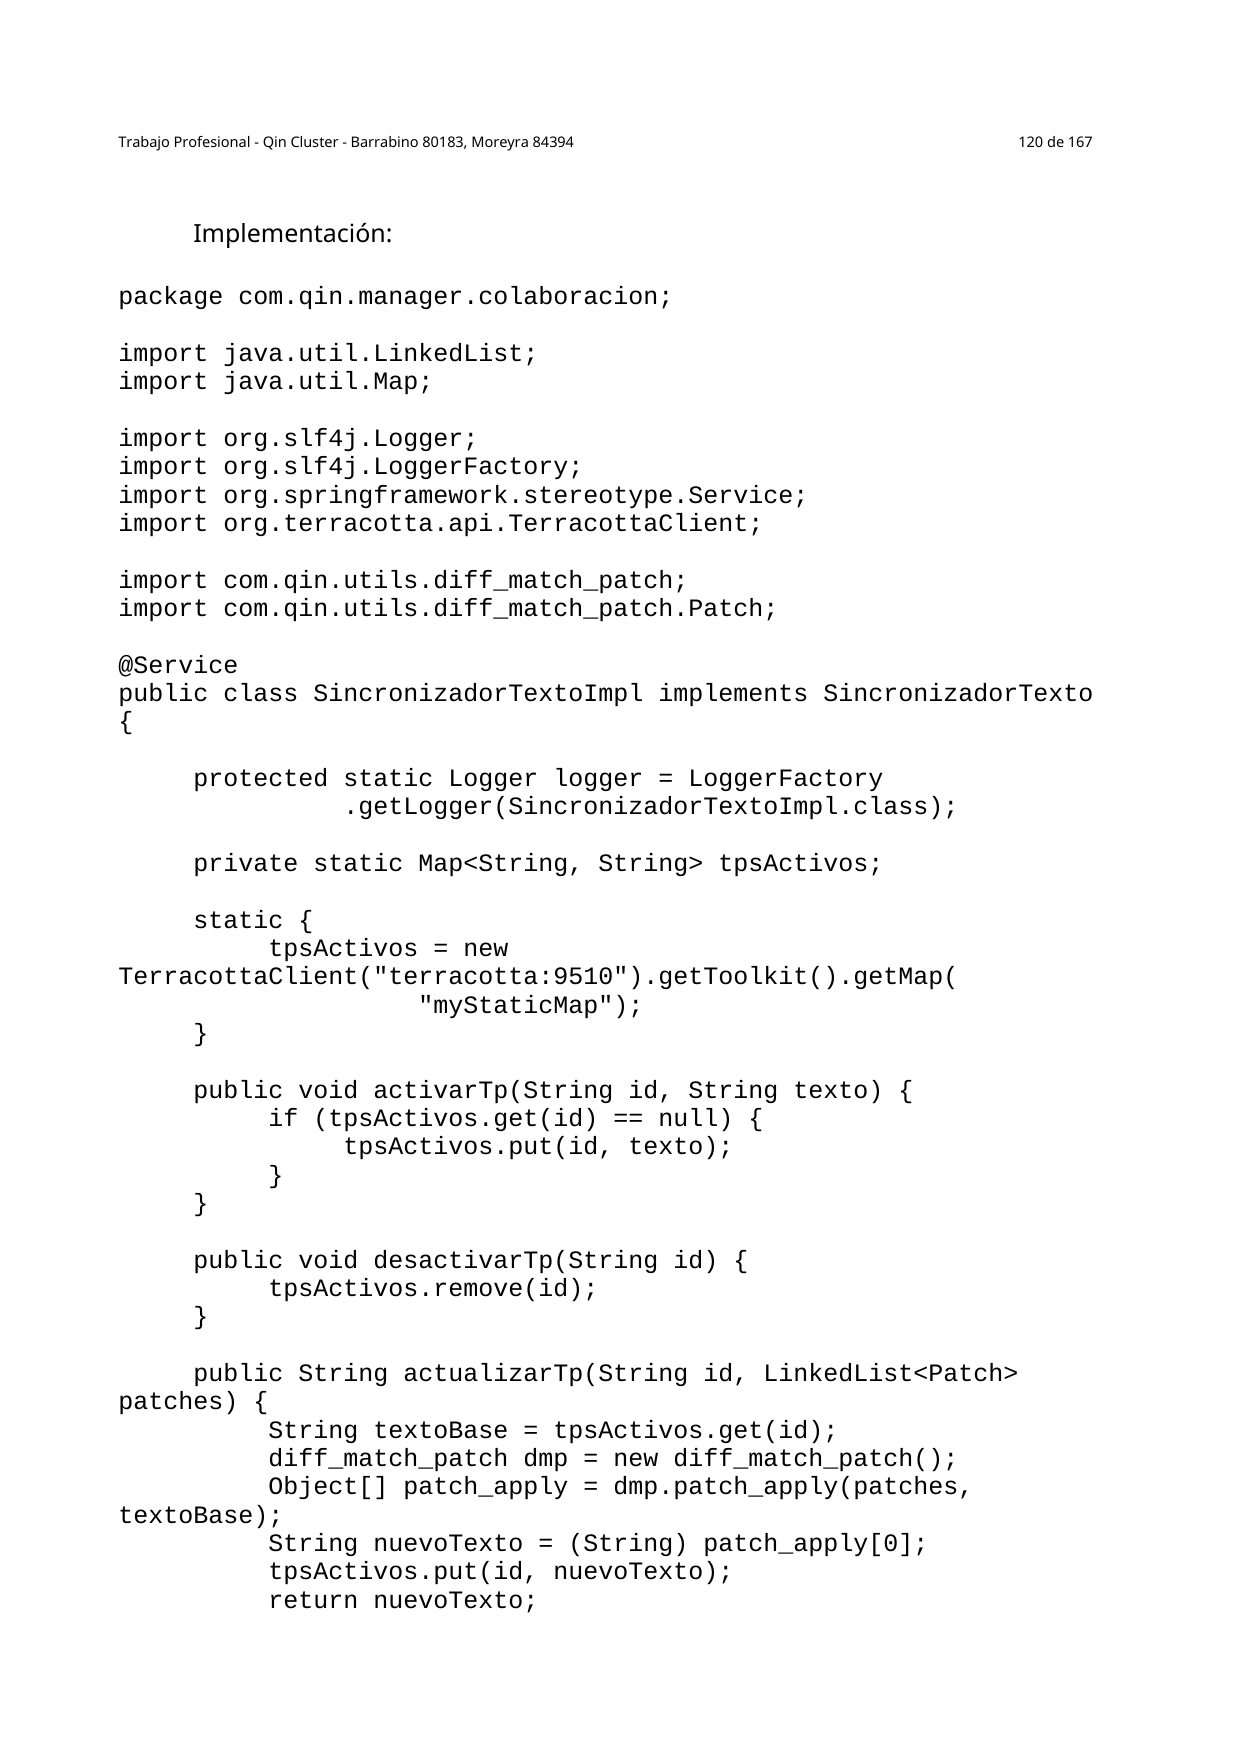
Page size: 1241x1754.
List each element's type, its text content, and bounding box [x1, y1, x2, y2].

text public void activarTp(String id, String texto) { [118, 1077, 1122, 1106]
text protected static Logger logger = LoggerFactory [118, 766, 1122, 794]
text import com.qin.utils.diff_match_patch.Patch; [118, 596, 1122, 624]
text .getLogger(SincronizadorTextoImpl.class); [118, 794, 1122, 822]
text tpsActivos.put(id, nuevoTexto); [118, 1559, 1122, 1587]
text static { [118, 907, 1122, 936]
text @Service [118, 652, 1122, 681]
text import java.util.Map; [118, 369, 1122, 397]
text "myStaticMap"); [118, 992, 1122, 1021]
text import org.slf4j.Logger; [118, 426, 1122, 454]
text } [118, 1162, 1122, 1191]
text } [118, 1021, 1122, 1049]
text import org.slf4j.LoggerFactory; [118, 454, 1122, 482]
text import org.terracotta.api.TerracottaClient; [118, 511, 1122, 539]
text import java.util.LinkedList; [118, 341, 1122, 369]
text public class SincronizadorTextoImpl implements SincronizadorTexto { [118, 681, 1122, 737]
text String textoBase = tpsActivos.get(id); [118, 1417, 1122, 1446]
text import org.springframework.stereotype.Service; [118, 482, 1122, 511]
text if (tpsActivos.get(id) == null) { [118, 1106, 1122, 1134]
text return nuevoTexto; [118, 1587, 1122, 1616]
text tpsActivos.put(id, texto); [118, 1134, 1122, 1162]
text public void desactivarTp(String id) { [118, 1247, 1122, 1276]
text String nuevoTexto = (String) patch_apply[0]; [118, 1531, 1122, 1559]
text } [118, 1191, 1122, 1219]
text Object[] patch_apply = dmp.patch_apply(patches, textoBase); [118, 1474, 1122, 1531]
text tpsActivos.remove(id); [118, 1276, 1122, 1304]
text diff_match_patch dmp = new diff_match_patch(); [118, 1446, 1122, 1474]
text Implementación: [118, 216, 1122, 250]
text private static Map<String, String> tpsActivos; [118, 851, 1122, 879]
text public String actualizarTp(String id, LinkedList<Patch> patches) { [118, 1361, 1122, 1417]
text import com.qin.utils.diff_match_patch; [118, 567, 1122, 596]
text } [118, 1304, 1122, 1332]
text tpsActivos = new TerracottaClient("terracotta:9510").getToolkit().getMap( [118, 936, 1122, 992]
text package com.qin.manager.colaboracion; [118, 284, 1122, 312]
